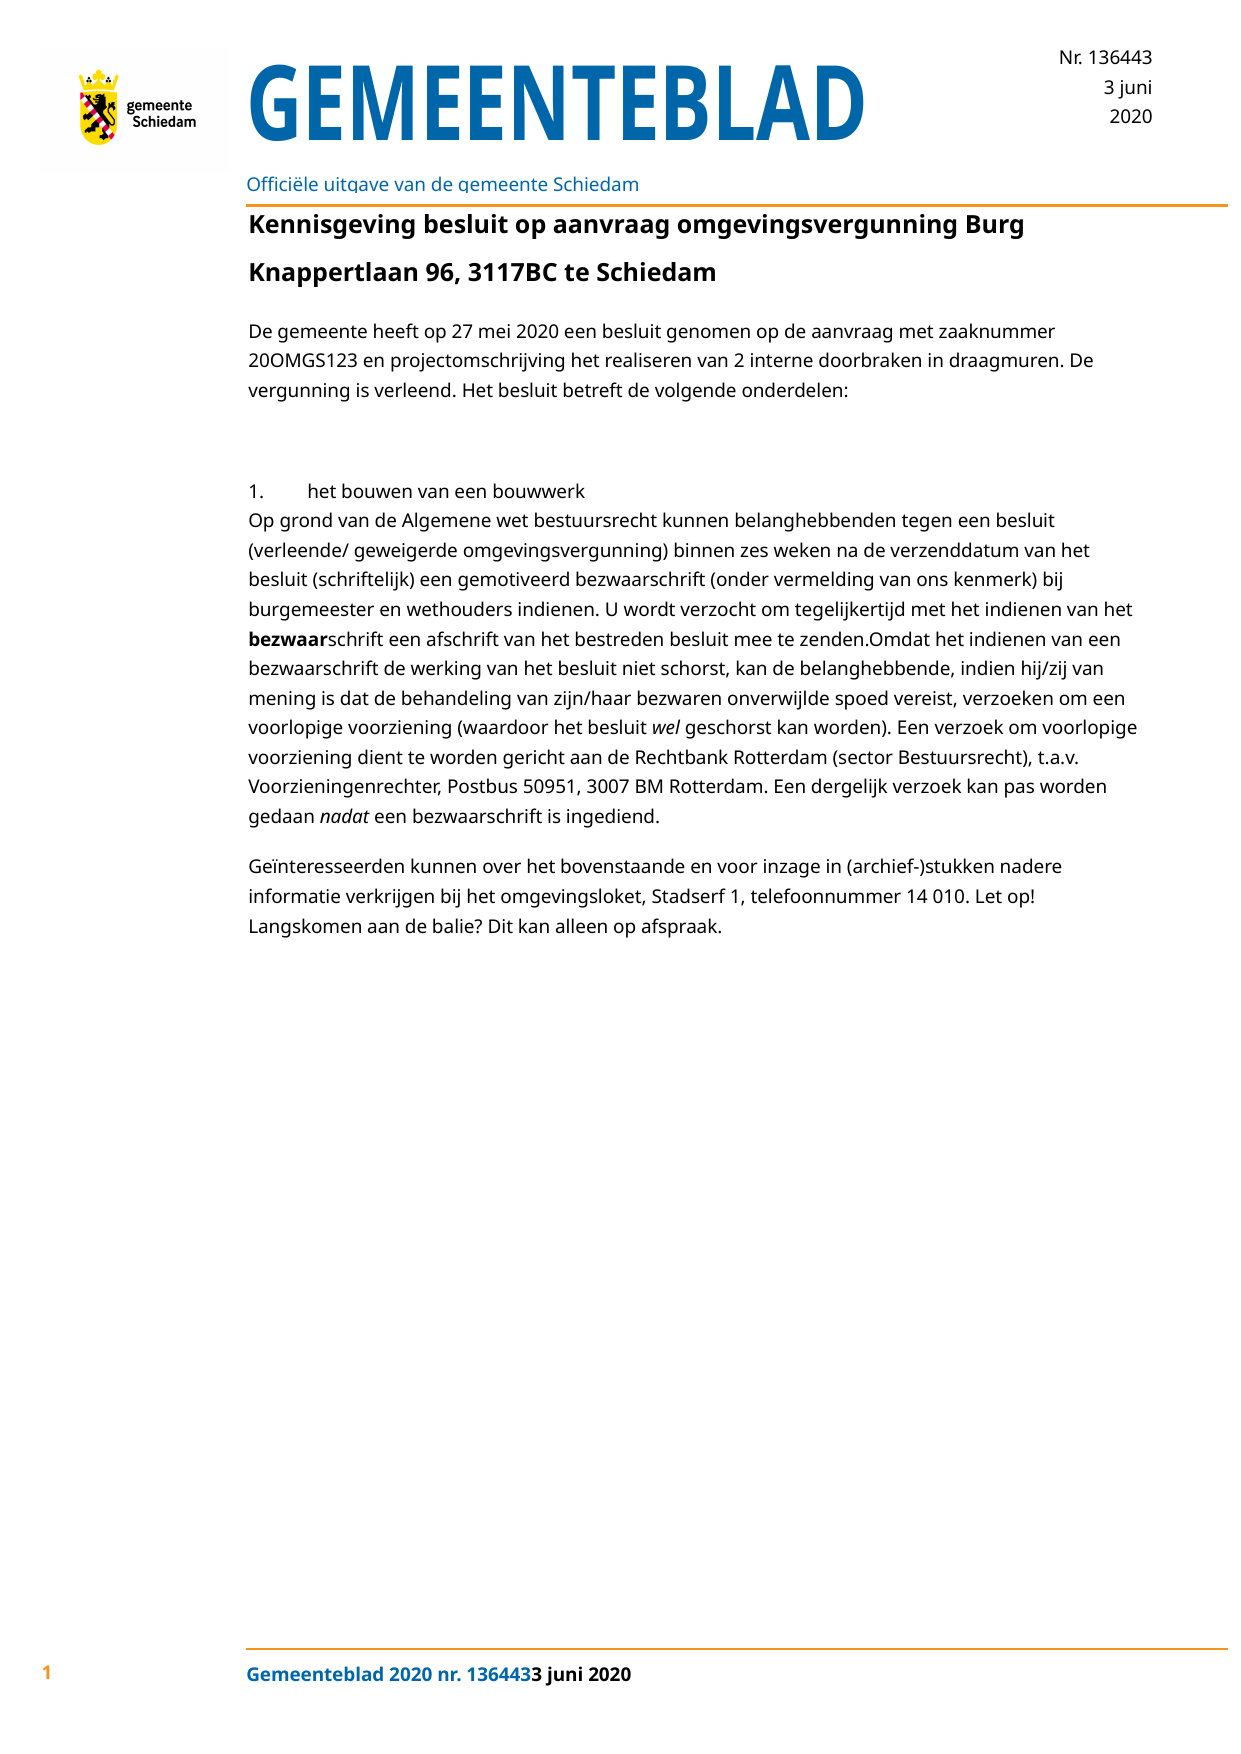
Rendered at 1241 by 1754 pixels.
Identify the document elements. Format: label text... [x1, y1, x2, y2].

text De gemeente heeft op 27 mei 2020 een besluit genomen op de aanvraag met zaaknummer 20OMGS123 en projectomschrijving het realiseren van 2 interne doorbraken in draagmuren. De vergunning is verleend. Het besluit betreft de volgende onderdelen: [248, 318, 1152, 403]
text Geïnteresseerden kunnen over het bovenstaande en voor inzage in (archief-)stukken nadere informatie verkrijgen bij het omgevingsloket, Stadserf 1, telefoonnummer 14 010. Let op! Langskomen aan de balie? Dit kan alleen op afspraak. [248, 854, 1152, 939]
list het bouwen van een bouwwerk [248, 478, 1152, 504]
picture [41, 47, 231, 172]
text Kennisgeving besluit op aanvraag omgevingsvergunning Burg Knappertlaan 96, 3117BC te Schiedam [248, 207, 1152, 288]
text Op grond van de Algemene wet bestuursrecht kunnen belanghebbenden tegen een besluit (verleende/ geweigerde omgevingsvergunning) binnen zes weken na de verzenddatum van het besluit (schriftelijk) een gemotiveerd bezwaarschrift (onder vermelding van ons kenmerk) bij burgemeester en wethouders indienen. U wordt verzocht om tegelijkertijd met het indienen van het bezwaarschrift een afschrift van het bestreden besluit mee te zenden.Omdat het indienen van een bezwaarschrift de werking van het besluit niet schorst, kan de belanghebbende, indien hij/zij van mening is dat de behandeling van zijn/haar bezwaren onverwijlde spoed vereist, verzoeken om een voorlopige voorziening (waardoor het besluit wel geschorst kan worden). Een verzoek om voorlopige voorziening dient te worden gericht aan de Rechtbank Rotterdam (sector Bestuursrecht), t.a.v. Voorzieningenrechter, Postbus 50951, 3007 BM Rotterdam. Een dergelijk verzoek kan pas worden gedaan nadat een bezwaarschrift is ingediend. [248, 507, 1152, 829]
